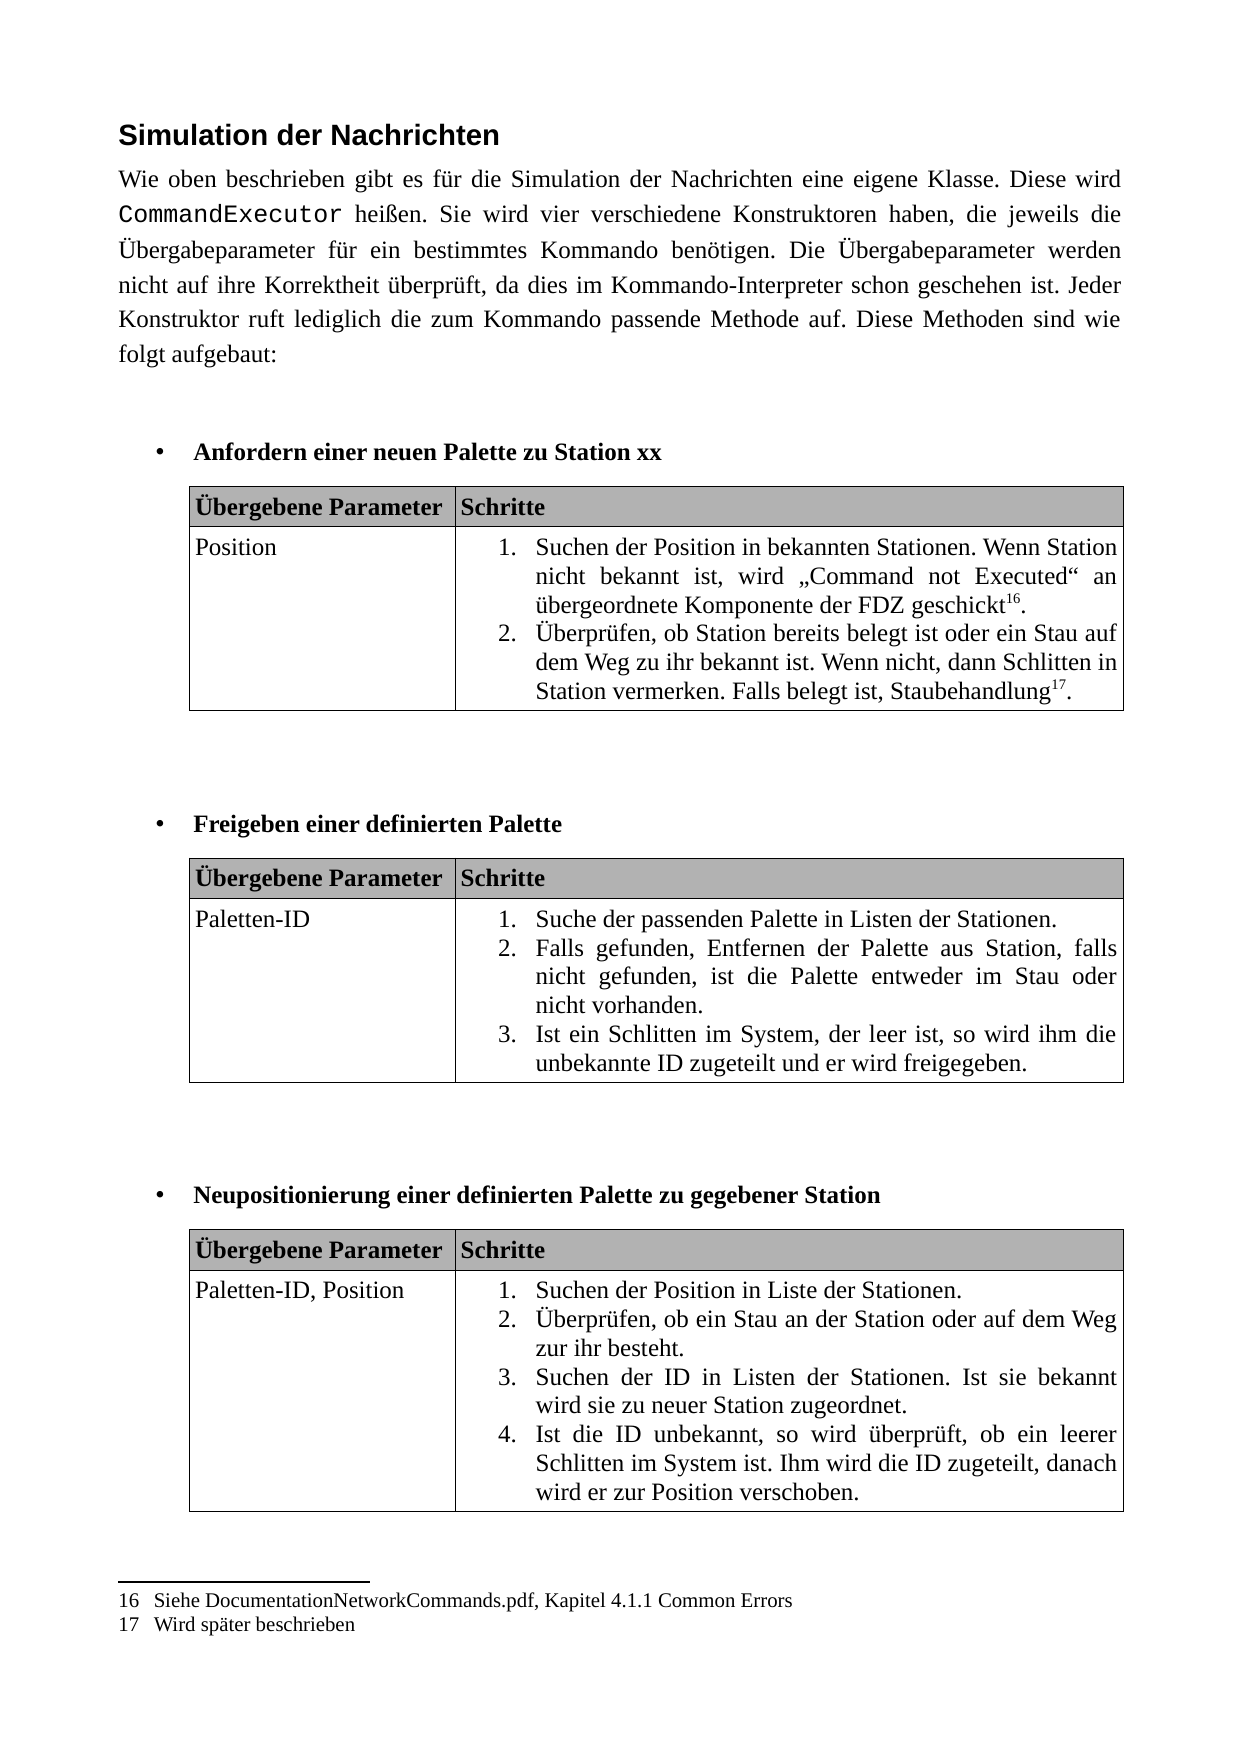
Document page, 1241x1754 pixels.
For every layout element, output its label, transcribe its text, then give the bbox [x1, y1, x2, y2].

table_header Schritte [456, 1230, 1123, 1270]
table_cell Suchen der Position in bekannten Stationen. Wenn Station nicht bekannt ist, wird „Command not Executed“ an übergeordnete Komponente der FDZ geschickt. Überprüfen, ob Station bereits belegt ist oder ein Stau auf dem Weg zu ihr bekannt ist. Wenn nicht, dann Schlitten in Station vermerken. Falls belegt ist, Staubehandlung. [456, 527, 1123, 710]
table_cell Position [190, 527, 455, 710]
table_header Übergebene Parameter [190, 1230, 455, 1270]
list Anfordern einer neuen Palette zu Station xx [156, 437, 1122, 466]
list Freigeben einer definierten Palette [156, 809, 1122, 837]
table_cell Paletten-ID [190, 899, 455, 1082]
table_header Schritte [456, 859, 1123, 898]
table_cell Suche der passenden Palette in Listen der Stationen. Falls gefunden, Entfernen der Palette aus Station, falls nicht gefunden, ist die Palette entweder im Stau oder nicht vorhanden. Ist ein Schlitten im System, der leer ist, so wird ihm die unbekannte ID zugeteilt und er wird freigegeben. [456, 899, 1123, 1082]
table_cell Suchen der Position in Liste der Stationen. Überprüfen, ob ein Stau an der Station oder auf dem Weg zur ihr besteht. Suchen der ID in Listen der Stationen. Ist sie bekannt wird sie zu neuer Station zugeordnet. Ist die ID unbekannt, so wird überprüft, ob ein leerer Schlitten im System ist. Ihm wird die ID zugeteilt, danach wird er zur Position verschoben. [456, 1271, 1123, 1511]
table_header Übergebene Parameter [190, 487, 455, 526]
subtitle Simulation der Nachrichten [118, 118, 1122, 152]
table_header Übergebene Parameter [190, 859, 455, 898]
table_header Schritte [456, 487, 1123, 526]
text Wie oben beschrieben gibt es für die Simulation der Nachrichten eine eigene Klasse. Diese wird CommandExecutor heißen. Sie wird vier verschiedene Konstruktoren haben, die jeweils die Übergabeparameter für ein bestimmtes Kommando benötigen. Die Übergabeparameter werden nicht auf ihre Korrektheit überprüft, da dies im Kommando-Interpreter schon geschehen ist. Jeder Konstruktor ruft lediglich die zum Kommando passende Methode auf. Diese Methoden sind wie folgt aufgebaut: [118, 164, 1122, 368]
table_cell Paletten-ID, Position [190, 1271, 455, 1511]
list Neupositionierung einer definierten Palette zu gegebener Station [156, 1180, 1122, 1209]
